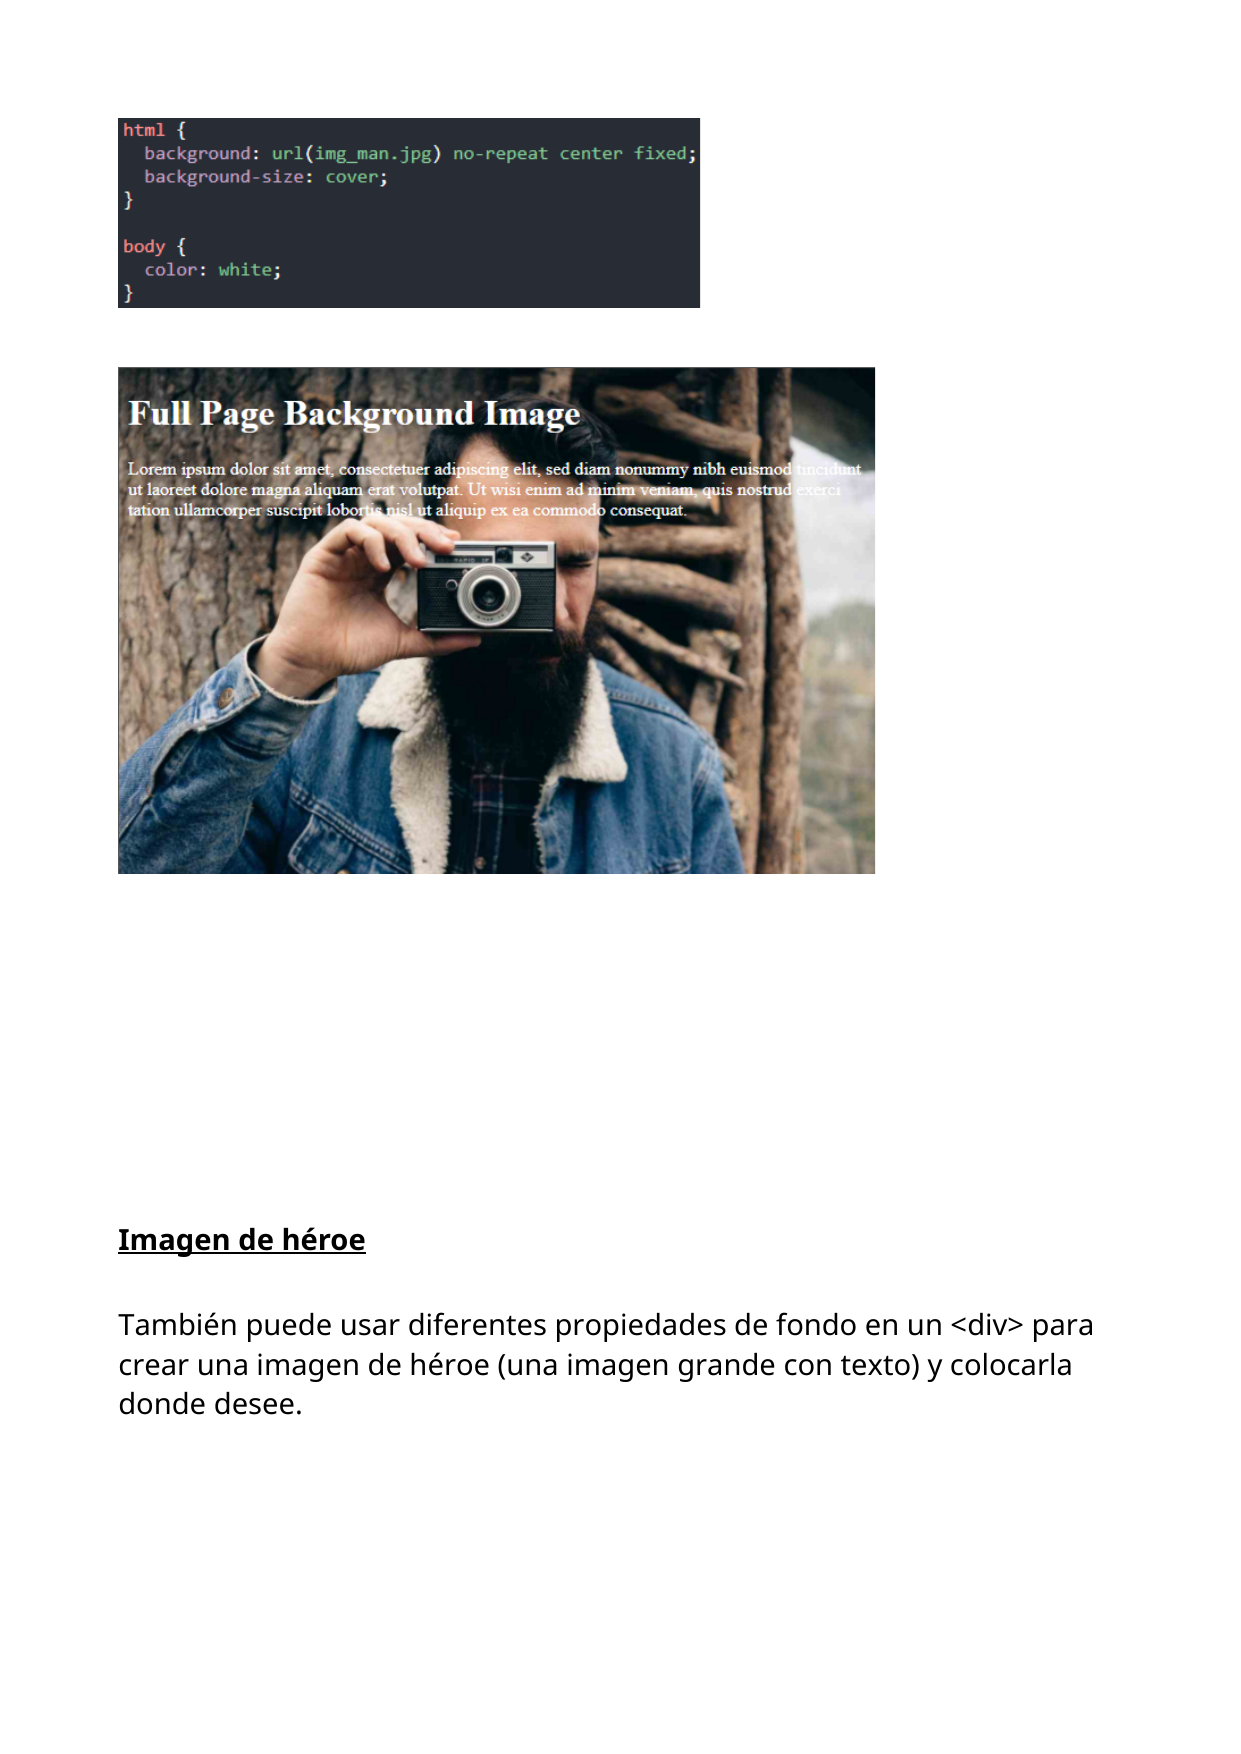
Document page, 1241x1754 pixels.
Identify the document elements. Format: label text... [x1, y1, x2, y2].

text También puede usar diferentes propiedades de fondo en un <div> para crear una imagen de héroe (una imagen grande con texto) y colocarla donde desee. [118, 1304, 1122, 1423]
subtitle Imagen de héroe [118, 1219, 1122, 1258]
